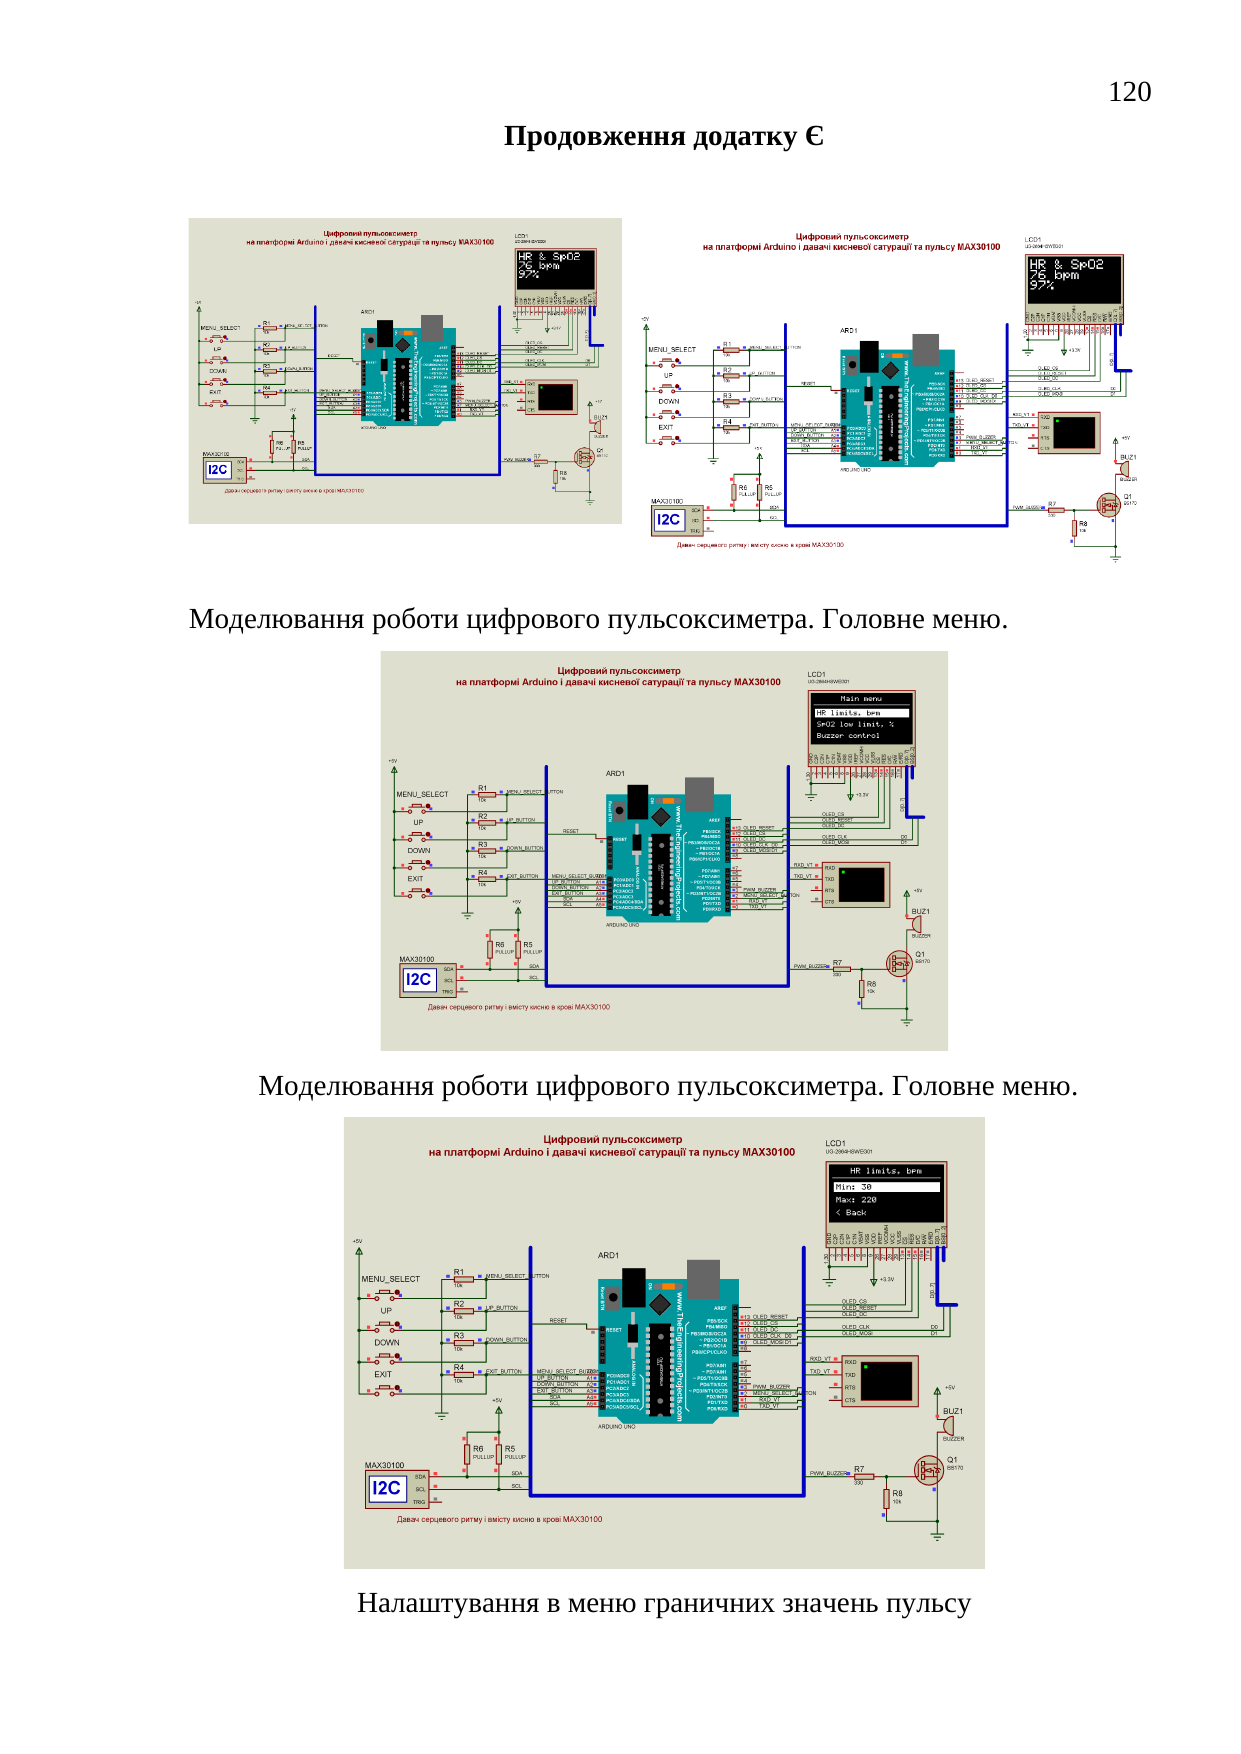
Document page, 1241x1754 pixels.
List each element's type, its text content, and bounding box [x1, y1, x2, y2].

table_header [177, 219, 622, 601]
picture [188, 218, 622, 524]
text Продовження додатку Є [177, 118, 1152, 152]
text Налаштування в меню граничних значень пульсу [177, 1586, 1152, 1619]
picture [343, 1117, 985, 1569]
picture [380, 651, 949, 1051]
table_cell Моделювання роботи цифрового пульсоксиметра. Головне меню. [177, 601, 1152, 651]
picture [633, 218, 1152, 585]
table_header [622, 219, 1152, 601]
text Моделювання роботи цифрового пульсоксиметра. Головне меню. [177, 1068, 1152, 1101]
